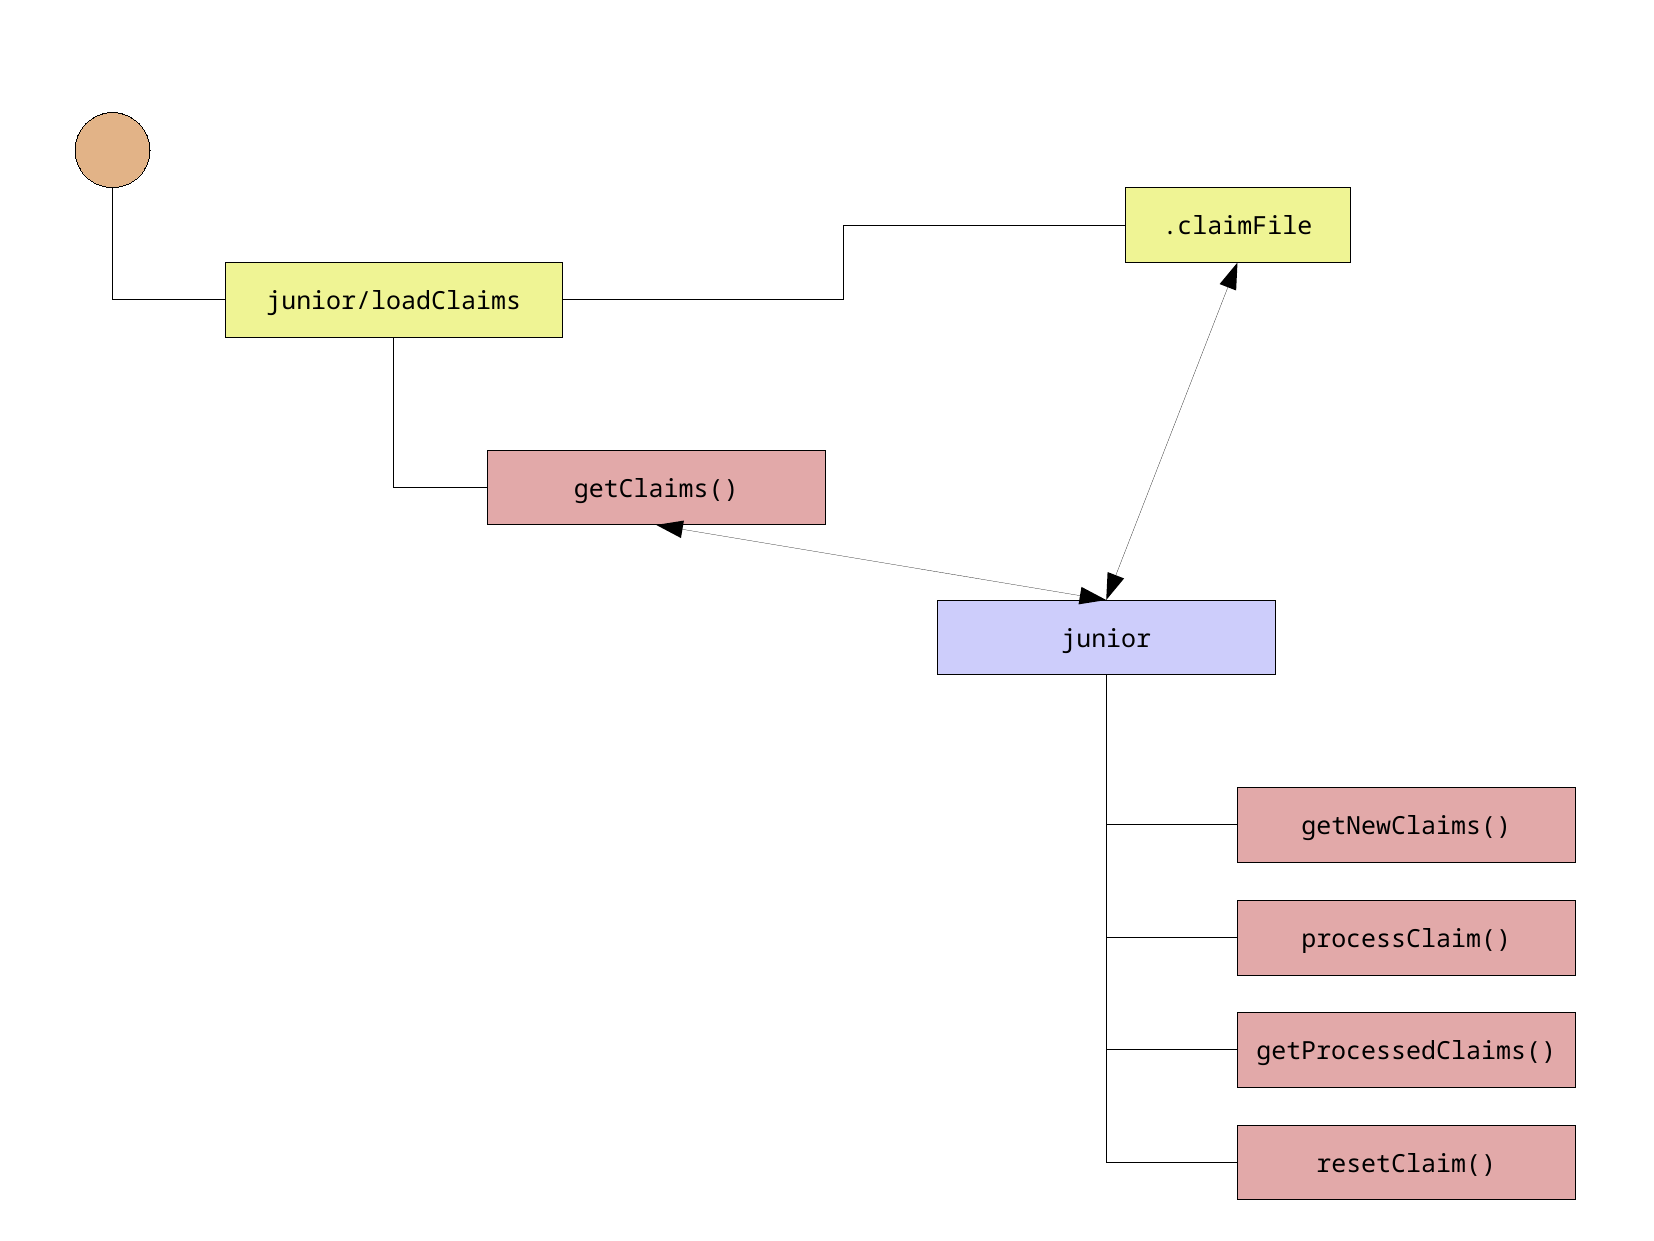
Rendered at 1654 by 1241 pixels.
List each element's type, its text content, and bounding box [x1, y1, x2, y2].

text_box [75, 112, 151, 188]
text_box getProcessedClaims() [1237, 1012, 1576, 1088]
text_box getClaims() [487, 450, 826, 525]
text_box resetClaim() [1237, 1125, 1576, 1200]
text_box junior/loadClaims [225, 262, 563, 338]
text_box .claimFile [1125, 187, 1351, 263]
text_box getNewClaims() [1237, 787, 1576, 863]
text_box processClaim() [1237, 900, 1576, 976]
text_box junior [937, 600, 1276, 675]
